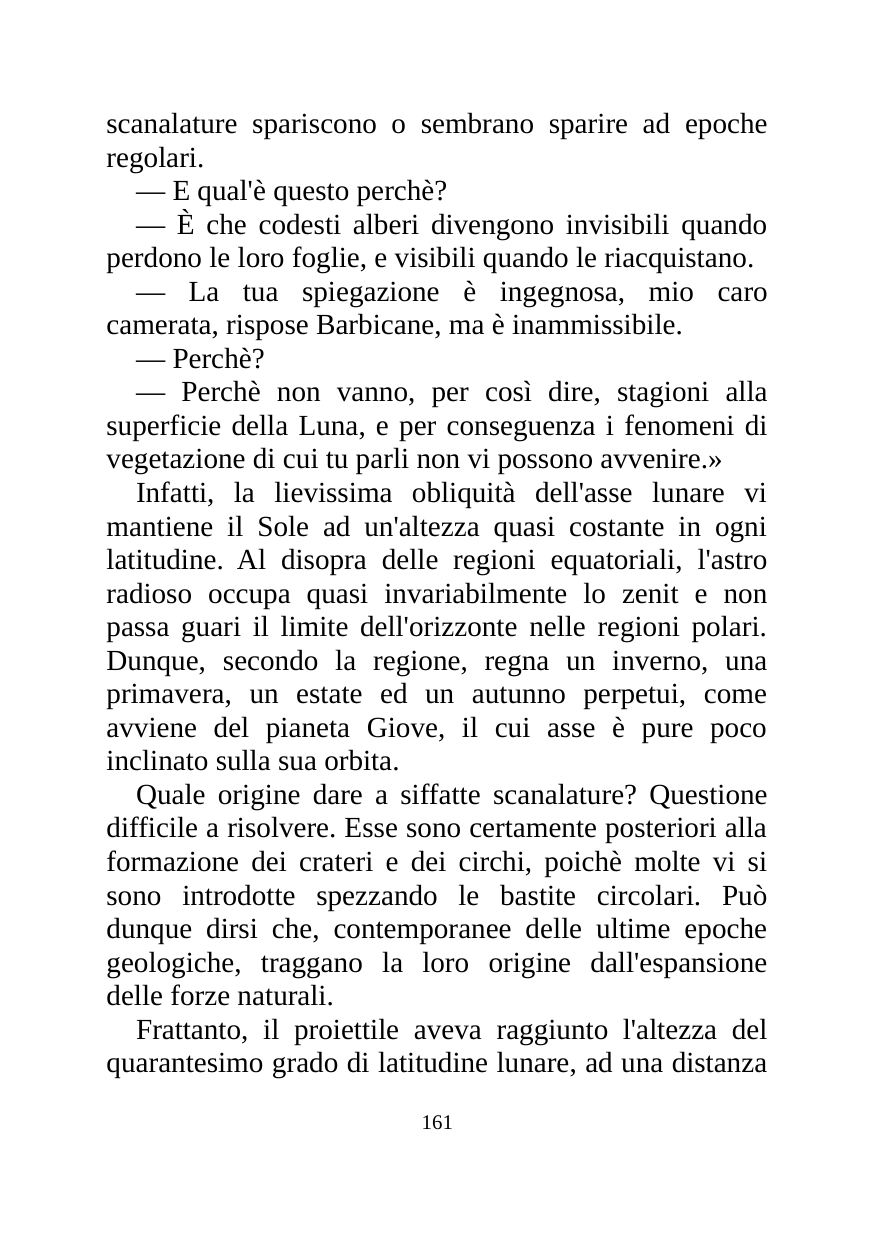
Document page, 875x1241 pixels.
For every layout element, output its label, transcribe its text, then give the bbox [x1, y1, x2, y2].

text Frattanto, il proiettile aveva raggiunto l'altezza del quarantesimo grado di latitudine lunare, ad una distanza [106, 1012, 768, 1079]
text Infatti, la lievissima obliquità dell'asse lunare vi mantiene il Sole ad un'altezza quasi costante in ogni latitudine. Al disopra delle regioni equatoriali, l'astro radioso occupa quasi invariabilmente lo zenit e non passa guari il limite dell'orizzonte nelle regioni polari. Dunque, secondo la regione, regna un inverno, una primavera, un estate ed un autunno perpetui, come avviene del pianeta Giove, il cui asse è pure poco inclinato sulla sua orbita. [106, 475, 768, 777]
text scanalature spariscono o sembrano sparire ad epoche regolari. [106, 106, 768, 173]
text — E qual'è questo perchè? [106, 173, 768, 207]
text — È che codesti alberi divengono invisibili quando perdono le loro foglie, e visibili quando le riacquistano. [106, 207, 768, 274]
text — Perchè non vanno, per così dire, stagioni alla superficie della Luna, e per conseguenza i fenomeni di vegetazione di cui tu parli non vi possono avvenire.» [106, 374, 768, 475]
text — La tua spiegazione è ingegnosa, mio caro camerata, rispose Barbicane, ma è inammissibile. [106, 274, 768, 341]
text Quale origine dare a siffatte scanalature? Questione difficile a risolvere. Esse sono certamente posteriori alla formazione dei crateri e dei circhi, poichè molte vi si sono introdotte spezzando le bastite circolari. Può dunque dirsi che, contemporanee delle ultime epoche geologiche, traggano la loro origine dall'espansione delle forze naturali. [106, 777, 768, 1012]
text — Perchè? [106, 341, 768, 374]
